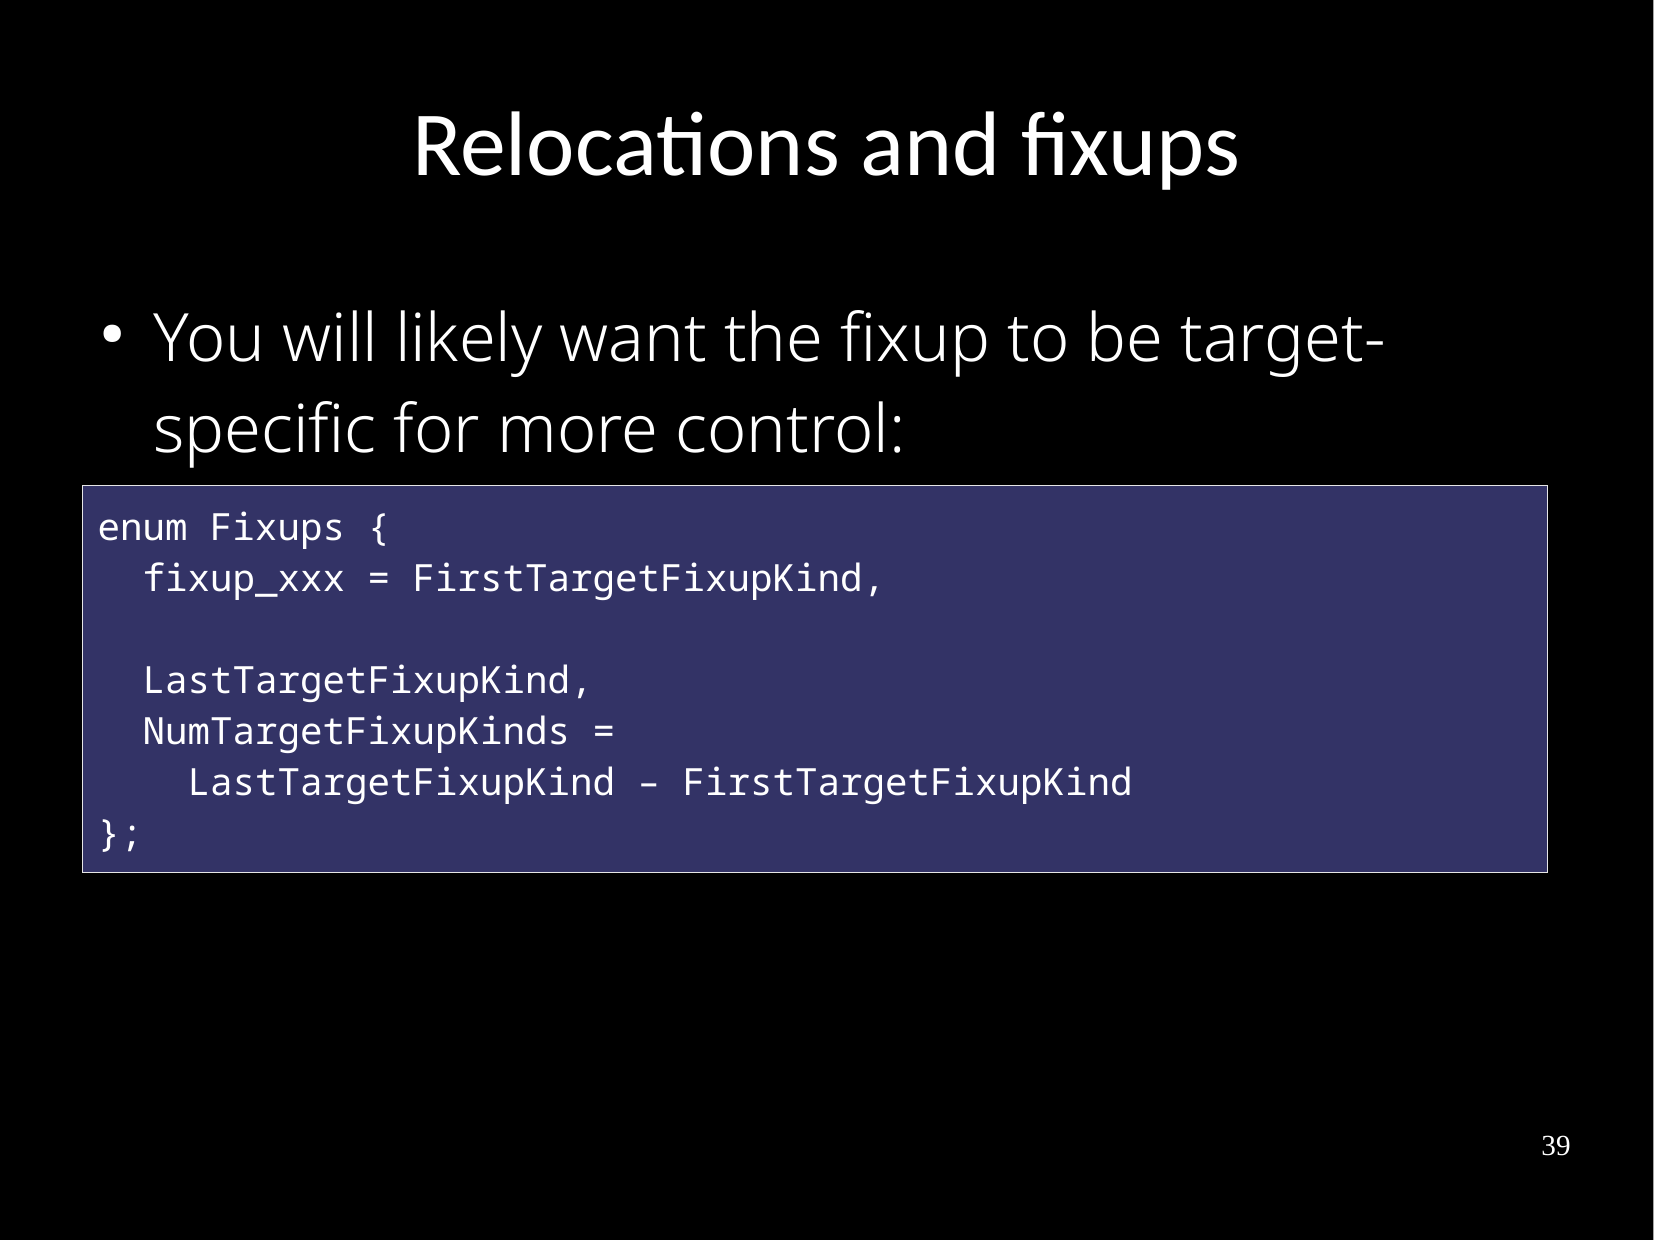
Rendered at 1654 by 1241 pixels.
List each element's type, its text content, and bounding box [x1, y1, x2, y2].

title Relocations and fixups [82, 49, 1571, 257]
text_box enum Fixups { fixup_xxx = FirstTargetFixupKind, LastTargetFixupKind, NumTargetFixupKinds = LastTargetFixupKind – FirstTargetFixupKind }; [82, 485, 1548, 778]
list You will likely want the fixup to be target-specific for more control: [82, 290, 1571, 1170]
